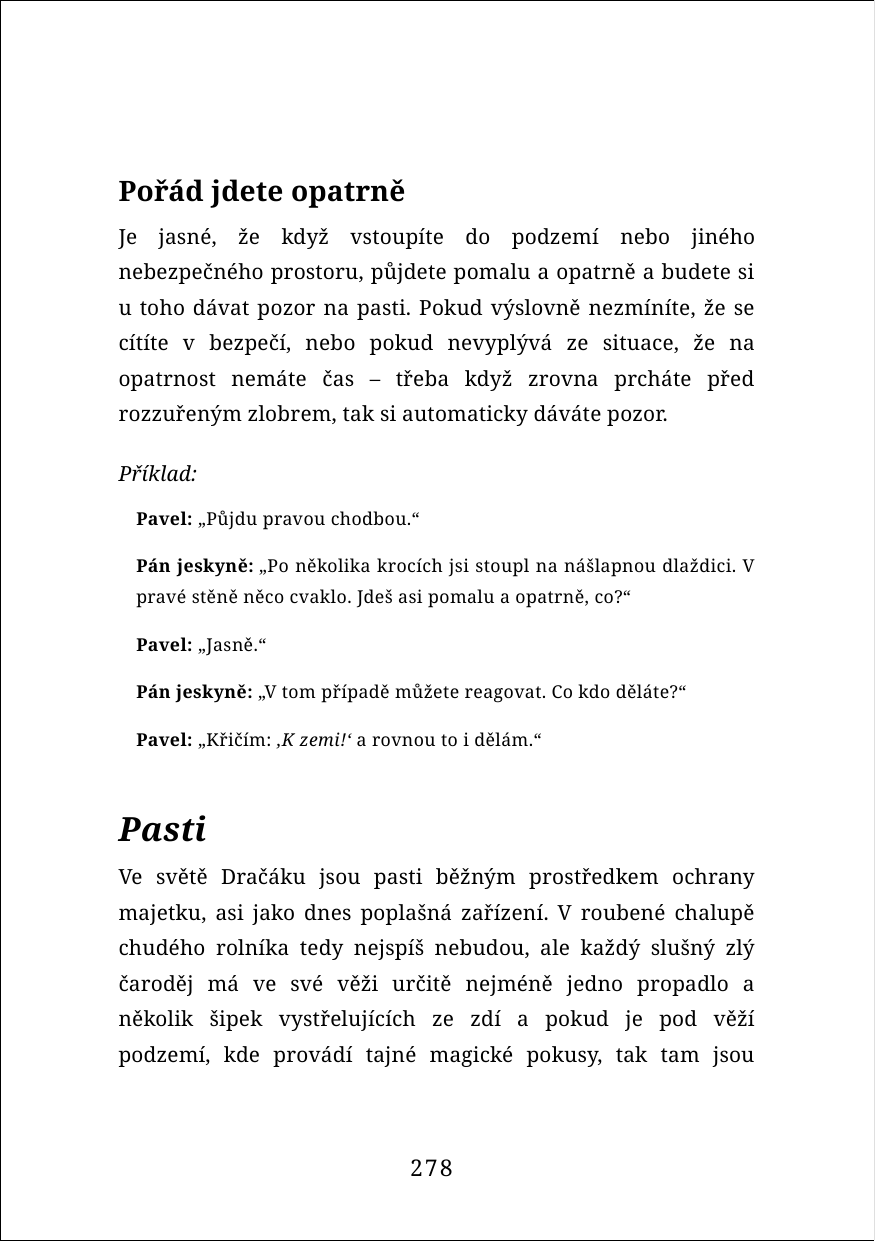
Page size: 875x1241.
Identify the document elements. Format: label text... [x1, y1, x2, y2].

text Pavel: „Jasně.“ [136, 632, 756, 656]
text Pán jeskyně: „V tom případě můžete reagovat. Co kdo děláte?“ [136, 680, 756, 704]
text Pán jeskyně: „Po několika krocích jsi stoupl na nášlapnou dlaždici. V pravé stěně něco cvaklo. Jdeš asi pomalu a opatrně, co?“ [136, 554, 756, 608]
text Ve světě Dračáku jsou pasti běžným prostředkem ochrany majetku, asi jako dnes poplašná zařízení. V roubené chalupě chudého rolníka tedy nejspíš nebudou, ale každý slušný zlý čaroděj má ve své věži určitě nejméně jedno propadlo a několik šipek vystřelujících ze zdí a pokud je pod věží podzemí, kde provádí tajné magické pokusy, tak tam jsou [118, 862, 756, 1068]
text Pavel: „Křičím: ‚K zemi!‘ a rovnou to i dělám.“ [136, 728, 756, 752]
text Pavel: „Půjdu pravou chodbou.“ [136, 506, 756, 530]
text Je jasné, že když vstoupíte do podzemí nebo jiného nebezpečného prostoru, půjdete pomalu a opatrně a budete si u toho dávat pozor na pasti. Pokud výslovně nezmíníte, že se cítíte v bezpečí, nebo pokud nevyplývá ze situace, že na opatrnost nemáte čas – třeba když zrovna prcháte před rozzuřeným zlobrem, tak si automaticky dáváte pozor. [118, 222, 756, 428]
text Příklad: [118, 459, 756, 487]
subtitle Pořád jdete opatrně [118, 172, 756, 210]
subtitle Pasti [118, 805, 756, 851]
